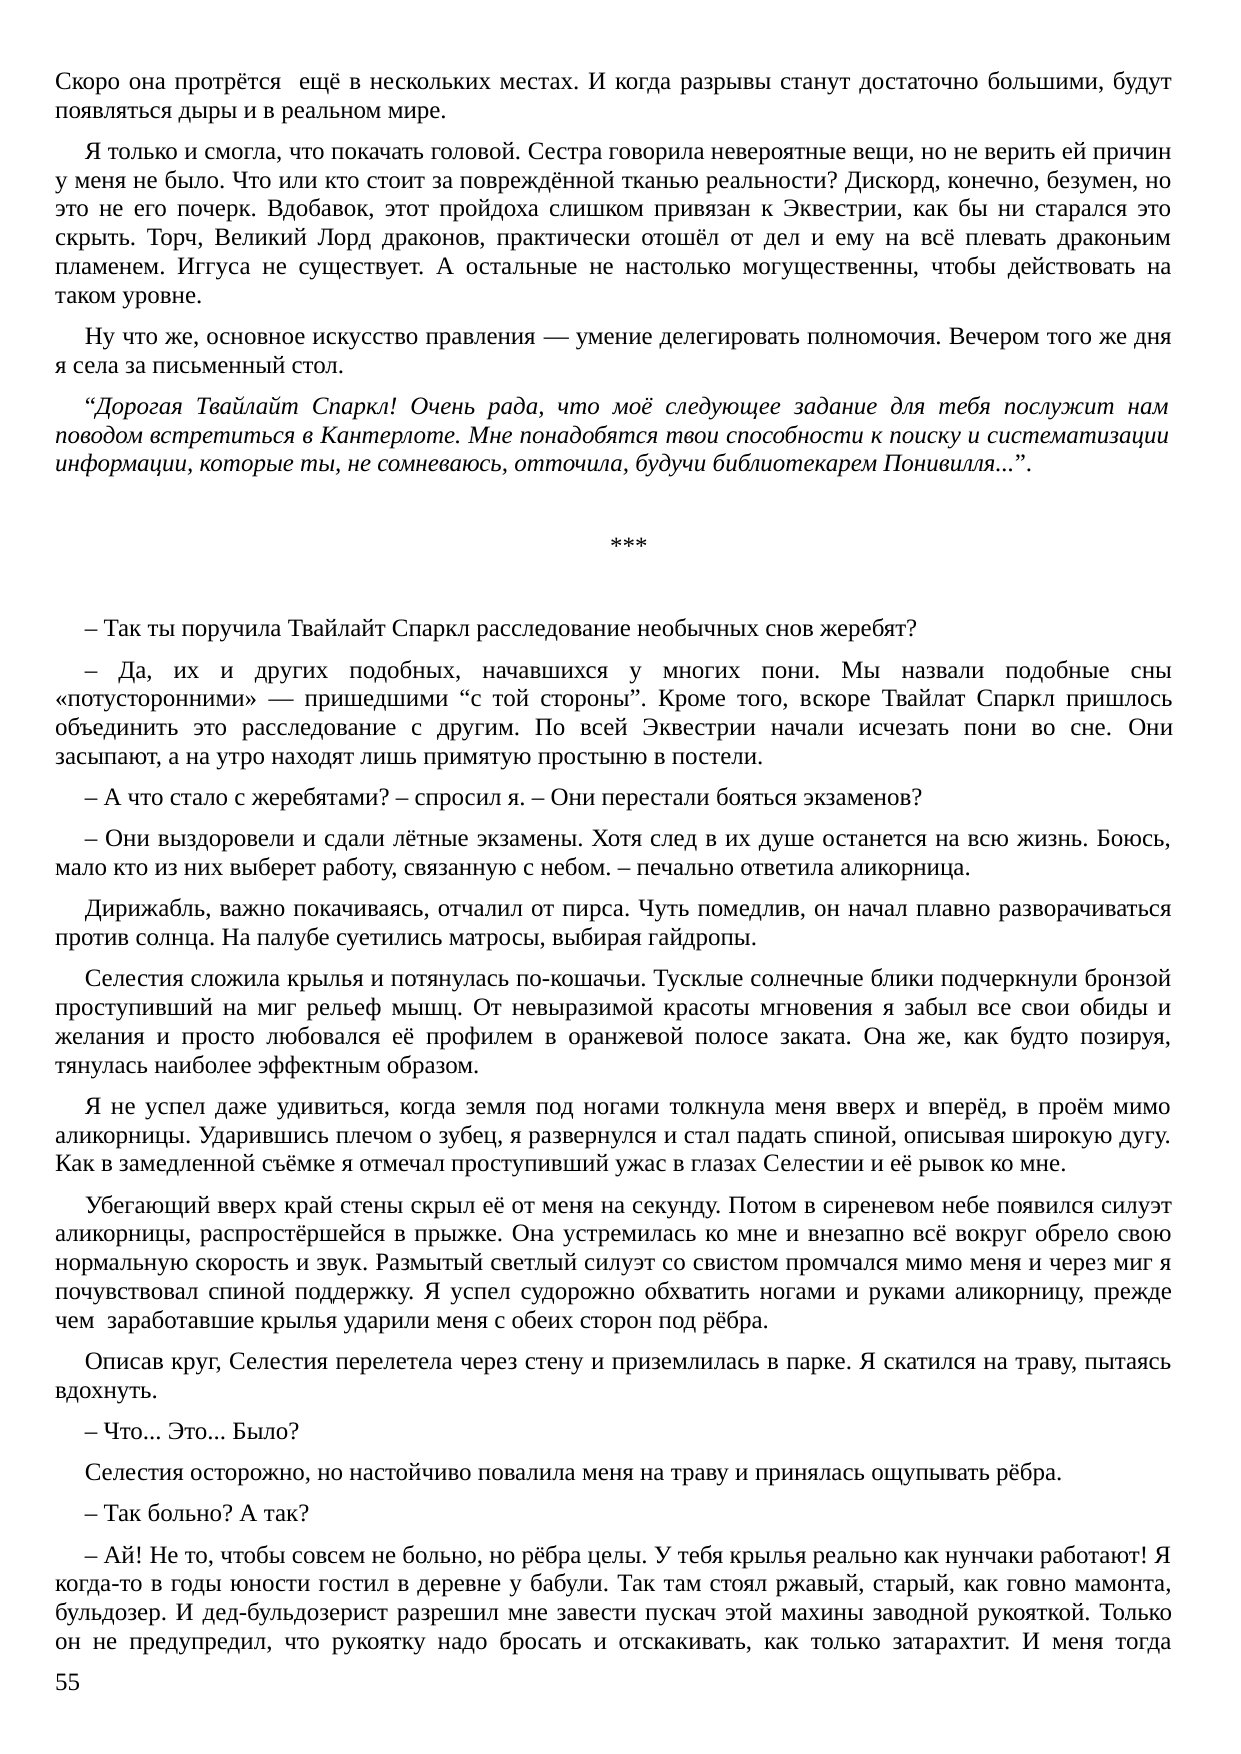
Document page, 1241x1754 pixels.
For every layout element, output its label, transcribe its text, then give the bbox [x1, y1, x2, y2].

text – Так ты поручила Твайлайт Спаркл расследование необычных снов жеребят? [55, 613, 1173, 642]
text Ну что же, основное искусство правления — умение делегировать полномочия. Вечером того же дня я села за письменный стол. [55, 321, 1173, 378]
text Описав круг, Селестия перелетела через стену и приземлилась в парке. Я скатился на траву, пытаясь вдохнуть. [55, 1346, 1173, 1403]
text Я не успел даже удивиться, когда земля под ногами толкнула меня вверх и вперёд, в проём мимо аликорницы. Ударившись плечом о зубец, я развернулся и стал падать спиной, описывая широкую дугу. Как в замедленной съёмке я отмечал проступивший ужас в глазах Селестии и её рывок ко мне. [55, 1091, 1173, 1177]
text Селестия осторожно, но настойчиво повалила меня на траву и принялась ощупывать рёбра. [55, 1457, 1173, 1486]
text – Да, их и других подобных, начавшихся у многих пони. Мы назвали подобные сны «потусторонними» — пришедшими “с той стороны”. Кроме того, вскоре Твайлат Спаркл пришлось объединить это расследование с другим. По всей Эквестрии начали исчезать пони во сне. Они засыпают, а на утро находят лишь примятую простыню в постели. [55, 655, 1173, 770]
text Я только и смогла, что покачать головой. Сестра говорила невероятные вещи, но не верить ей причин у меня не было. Что или кто стоит за повреждённой тканью реальности? Дискорд, конечно, безумен, но это не его почерк. Вдобавок, этот пройдоха слишком привязан к Эквестрии, как бы ни старался это скрыть. Торч, Великий Лорд драконов, практически отошёл от дел и ему на всё плевать драконьим пламенем. Иггуса не существует. А остальные не настолько могущественны, чтобы действовать на таком уровне. [55, 136, 1173, 308]
text Дирижабль, важно покачиваясь, отчалил от пирса. Чуть помедлив, он начал плавно разворачиваться против солнца. На палубе суетились матросы, выбирая гайдропы. [55, 893, 1173, 951]
text Селестия сложила крылья и потянулась по-кошачьи. Тусклые солнечные блики подчеркнули бронзой проступивший на миг рельеф мышц. От невыразимой красоты мгновения я забыл все свои обиды и желания и просто любовался её профилем в оранжевой полосе заката. Она же, как будто позируя, тянулась наиболее эффектным образом. [55, 963, 1173, 1078]
text – Что... Это... Было? [55, 1416, 1173, 1445]
text – А что стало с жеребятами? – спросил я. – Они перестали бояться экзаменов? [55, 782, 1173, 811]
text “Дорогая Твайлайт Спаркл! Очень рада, что моё следующее задание для тебя послужит нам поводом встретиться в Кантерлоте. Мне понадобятся твои способности к поиску и систематизации информации, которые ты, не сомневаюсь, отточила, будучи библиотекарем Понивилля...”. [55, 391, 1173, 477]
text – Они выздоровели и сдали лётные экзамены. Хотя след в их душе останется на всю жизнь. Боюсь, мало кто из них выберет работу, связанную с небом. – печально ответила аликорница. [55, 823, 1173, 881]
text *** [55, 531, 1173, 560]
text – Ай! Не то, чтобы совсем не больно, но рёбра целы. У тебя крылья реально как нунчаки работают! Я когда-то в годы юности гостил в деревне у бабули. Так там стоял ржавый, старый, как говно мамонта, бульдозер. И дед-бульдозерист разрешил мне завести пускач этой махины заводной рукояткой. Только он не предупредил, что рукоятку надо бросать и отскакивать, как только затарахтит. И меня тогда [55, 1540, 1173, 1655]
text – Так больно? А так? [55, 1498, 1173, 1527]
text Убегающий вверх край стены скрыл её от меня на секунду. Потом в сиреневом небе появился силуэт аликорницы, распростёршейся в прыжке. Она устремилась ко мне и внезапно всё вокруг обрело свою нормальную скорость и звук. Размытый светлый силуэт со свистом промчался мимо меня и через миг я почувствовал спиной поддержку. Я успел судорожно обхватить ногами и руками аликорницу, прежде чем заработавшие крылья ударили меня с обеих сторон под рёбра. [55, 1190, 1173, 1333]
text Скоро она протрётся ещё в нескольких местах. И когда разрывы станут достаточно большими, будут появляться дыры и в реальном мире. [55, 66, 1173, 123]
